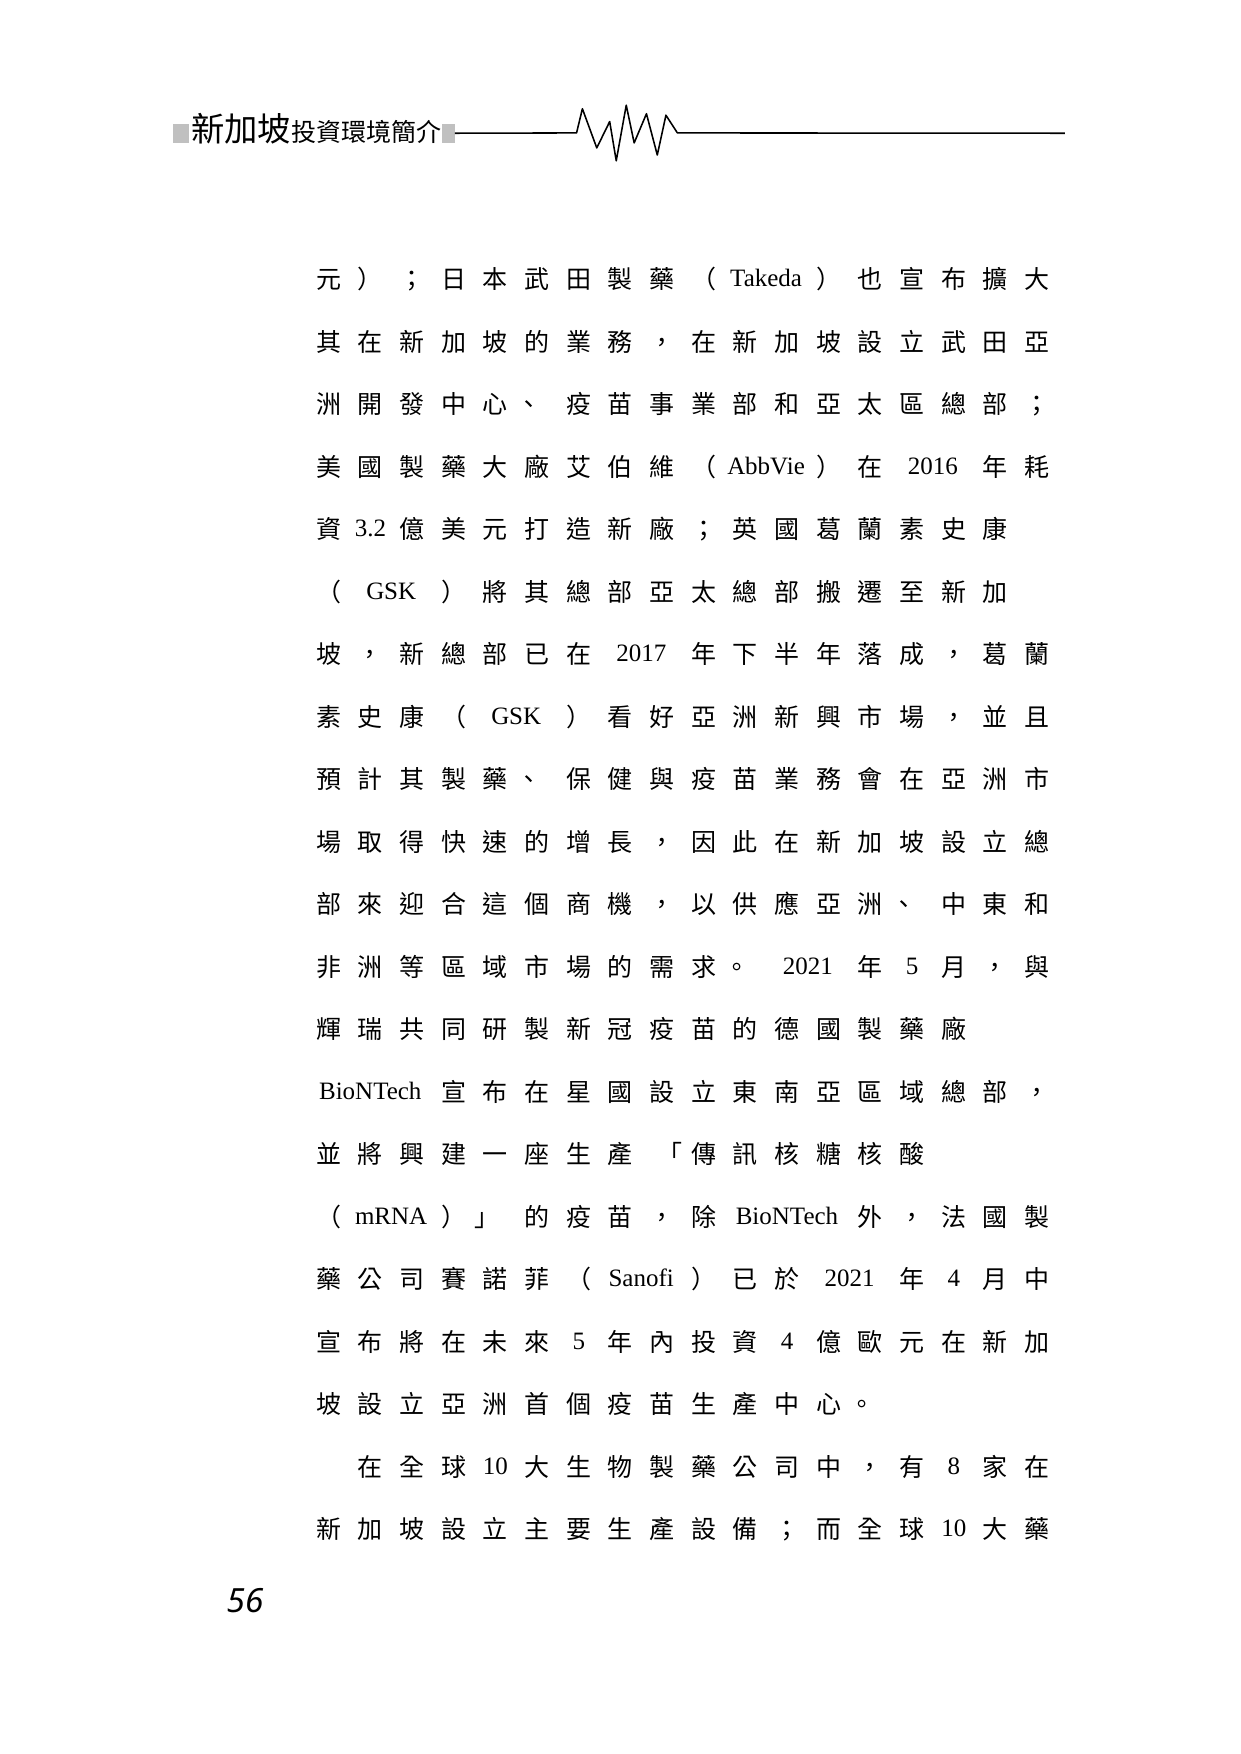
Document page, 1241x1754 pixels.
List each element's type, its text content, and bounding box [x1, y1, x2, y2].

text 在全球10大生物製藥公司中，有8家在新加坡設立主要生產設備；而全球10大藥 [281, 1424, 1058, 1549]
text 元）；日本武田製藥（Takeda）也宣布擴大其在新加坡的業務，在新加坡設立武田亞洲開發中心、疫苗事業部和亞太區總部；美國製藥大廠艾伯維（AbbVie）在2016年耗資3.2億美元打造新廠；英國葛蘭素史康（GSK）將其總部亞太總部搬遷至新加坡，新總部已在2017年下半年落成，葛蘭素史康（GSK）看好亞洲新興市場，並且預計其製藥、保健與疫苗業務會在亞洲市場取得快速的增長，因此在新加坡設立總部來迎合這個商機，以供應亞洲、中東和非洲等區域市場的需求。2021年5月，與輝瑞共同研製新冠疫苗的德國製藥廠BioNTech宣布在星國設立東南亞區域總部，並將興建一座生產「傳訊核糖核酸（mRNA）」的疫苗，除BioNTech外，法國製藥公司賽諾菲（Sanofi）已於2021年4月中宣布將在未來5年內投資4億歐元在新加坡設立亞洲首個疫苗生產中心。 [281, 236, 1058, 1424]
